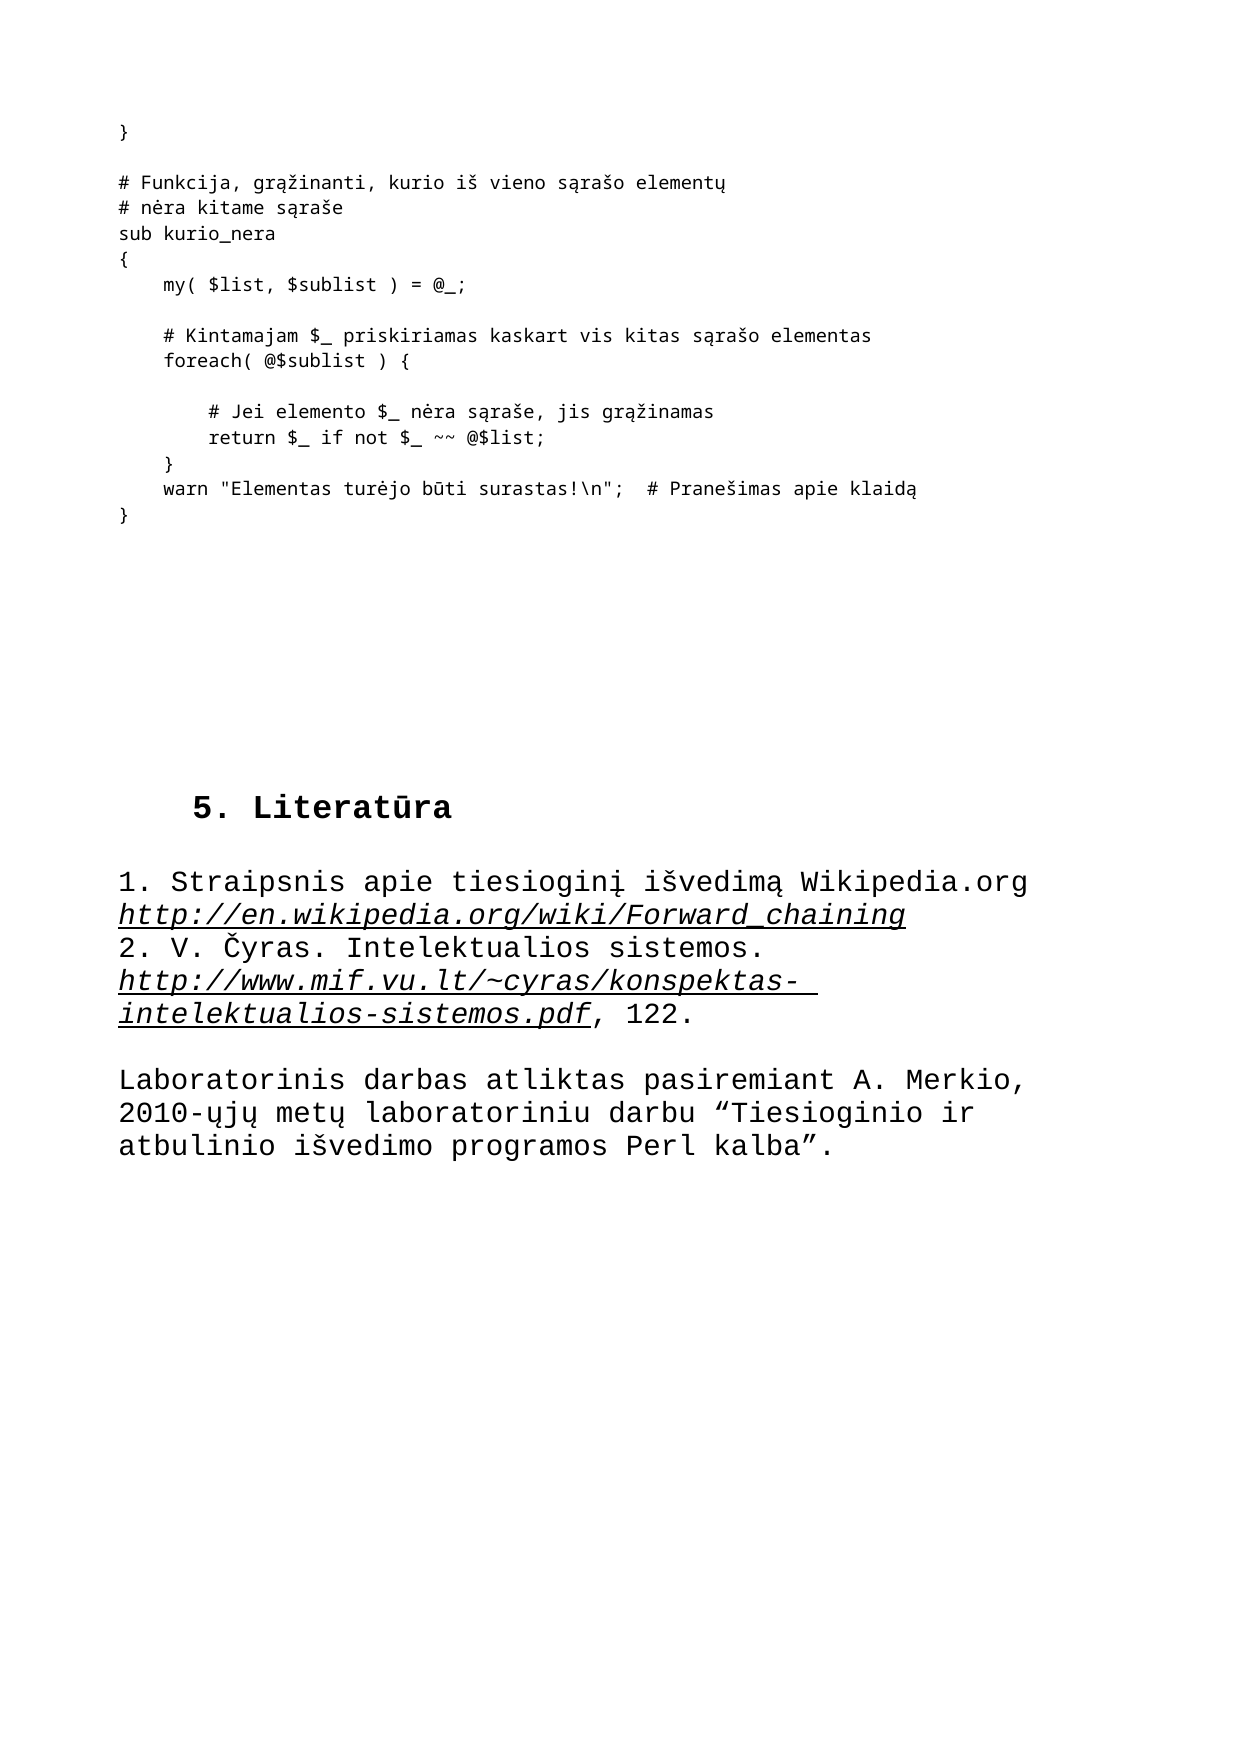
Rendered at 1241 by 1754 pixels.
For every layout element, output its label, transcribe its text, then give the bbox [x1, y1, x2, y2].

text # Kintamajam $_ priskiriamas kaskart vis kitas sąrašo elementas [118, 322, 1122, 348]
text sub kurio_nera [118, 220, 1122, 246]
text 2. V. Čyras. Intelektualios sistemos. http://www.mif.vu.lt/~cyras/konspektas- [118, 933, 1122, 999]
text } [118, 118, 1122, 144]
text 1. Straipsnis apie tiesioginį išvedimą Wikipedia.org [118, 867, 1122, 900]
text } [118, 501, 1122, 526]
text warn "Elementas turėjo būti surastas!\n"; # Pranešimas apie klaidą [118, 475, 1122, 501]
text 5. Literatūra [192, 791, 1122, 829]
text intelektualios-sistemos.pdf, 122. [118, 999, 1122, 1032]
text } [118, 450, 1122, 475]
text # nėra kitame sąraše [118, 195, 1122, 220]
text return $_ if not $_ ~~ @$list; [118, 424, 1122, 450]
text foreach( @$sublist ) { [118, 348, 1122, 373]
text { [118, 246, 1122, 271]
text http://en.wikipedia.org/wiki/Forward_chaining [118, 900, 1122, 933]
text # Jei elemento $_ nėra sąraše, jis grąžinamas [118, 399, 1122, 424]
text # Funkcija, grąžinanti, kurio iš vieno sąrašo elementų [118, 169, 1122, 195]
text my( $list, $sublist ) = @_; [118, 271, 1122, 297]
text Laboratorinis darbas atliktas pasiremiant A. Merkio, 2010-ųjų metų laboratoriniu darbu “Tiesioginio ir atbulinio išvedimo programos Perl kalba”. [118, 1065, 1122, 1164]
